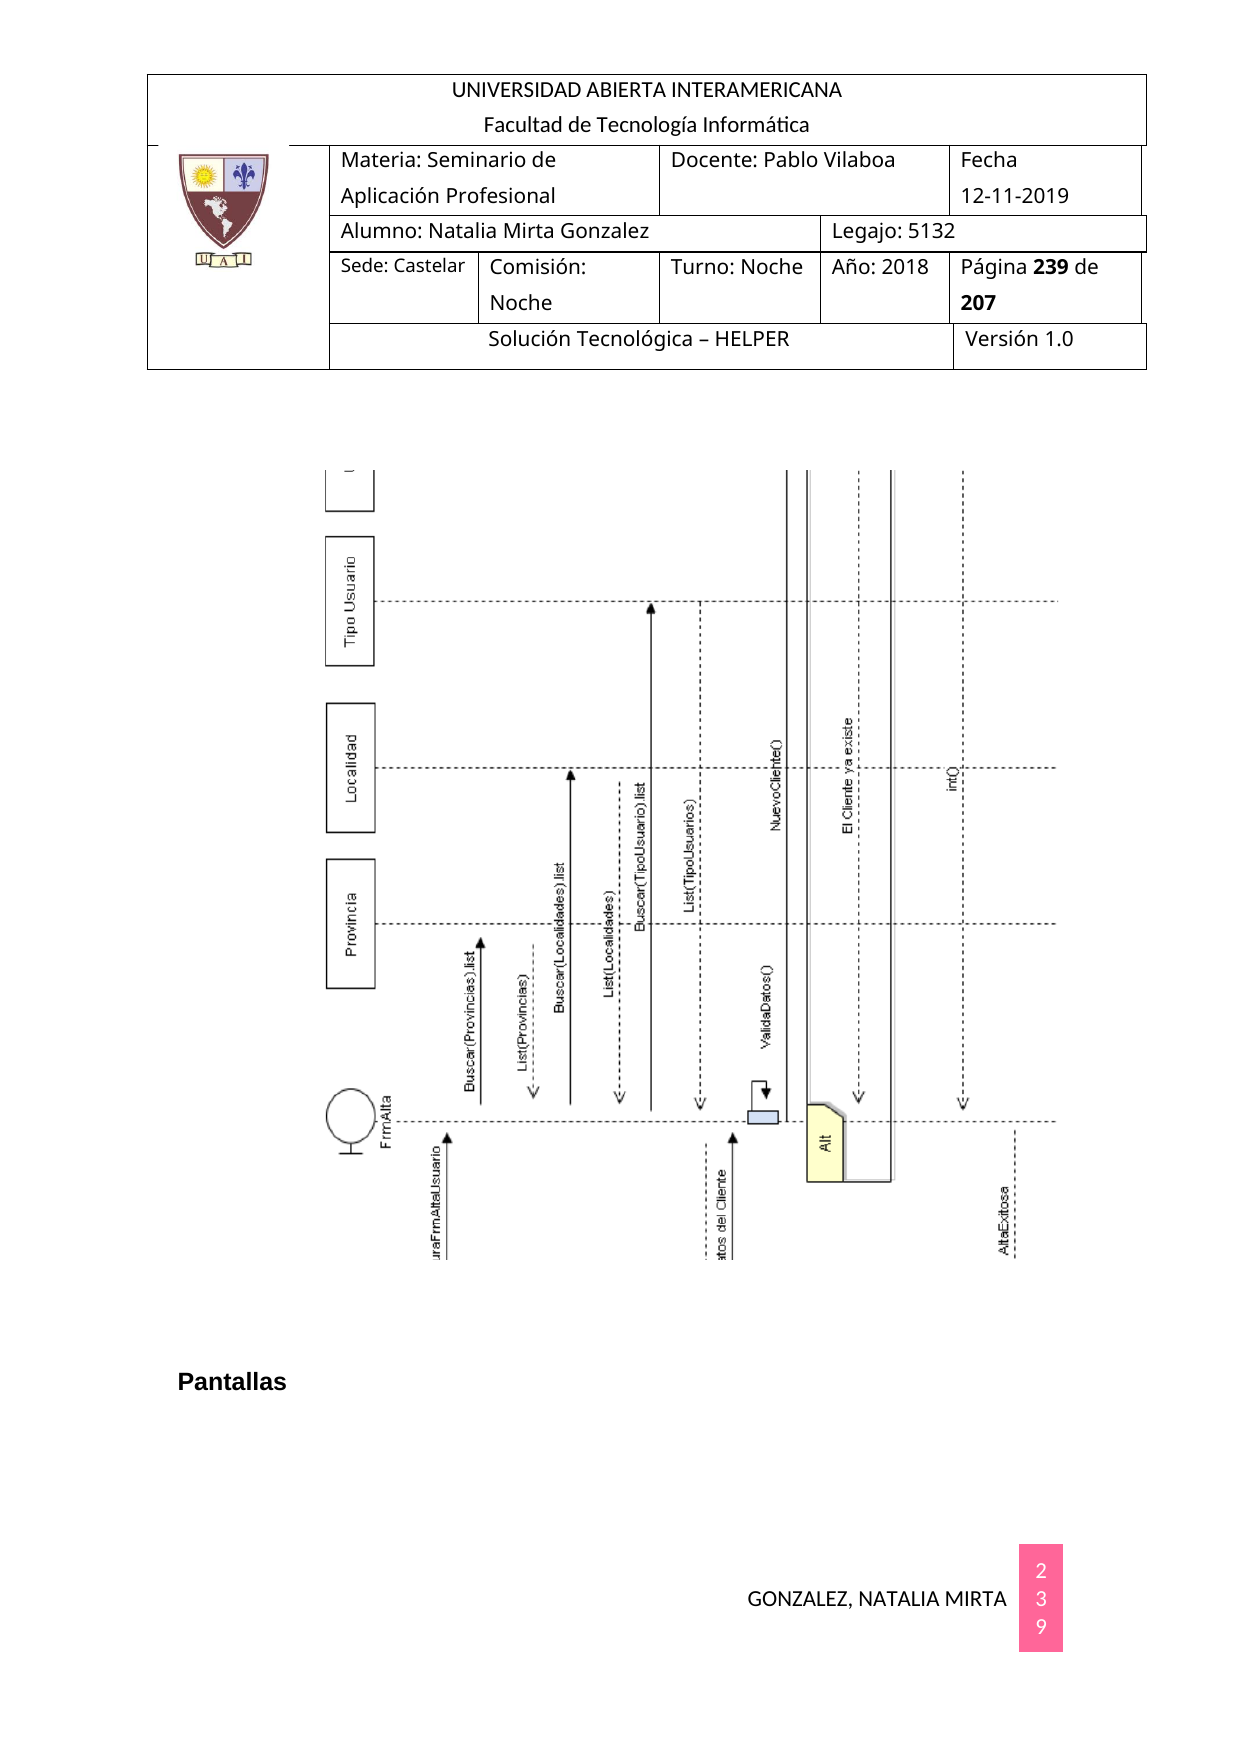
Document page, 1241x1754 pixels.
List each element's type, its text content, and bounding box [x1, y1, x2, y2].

text Pantallas [177, 1367, 1063, 1396]
